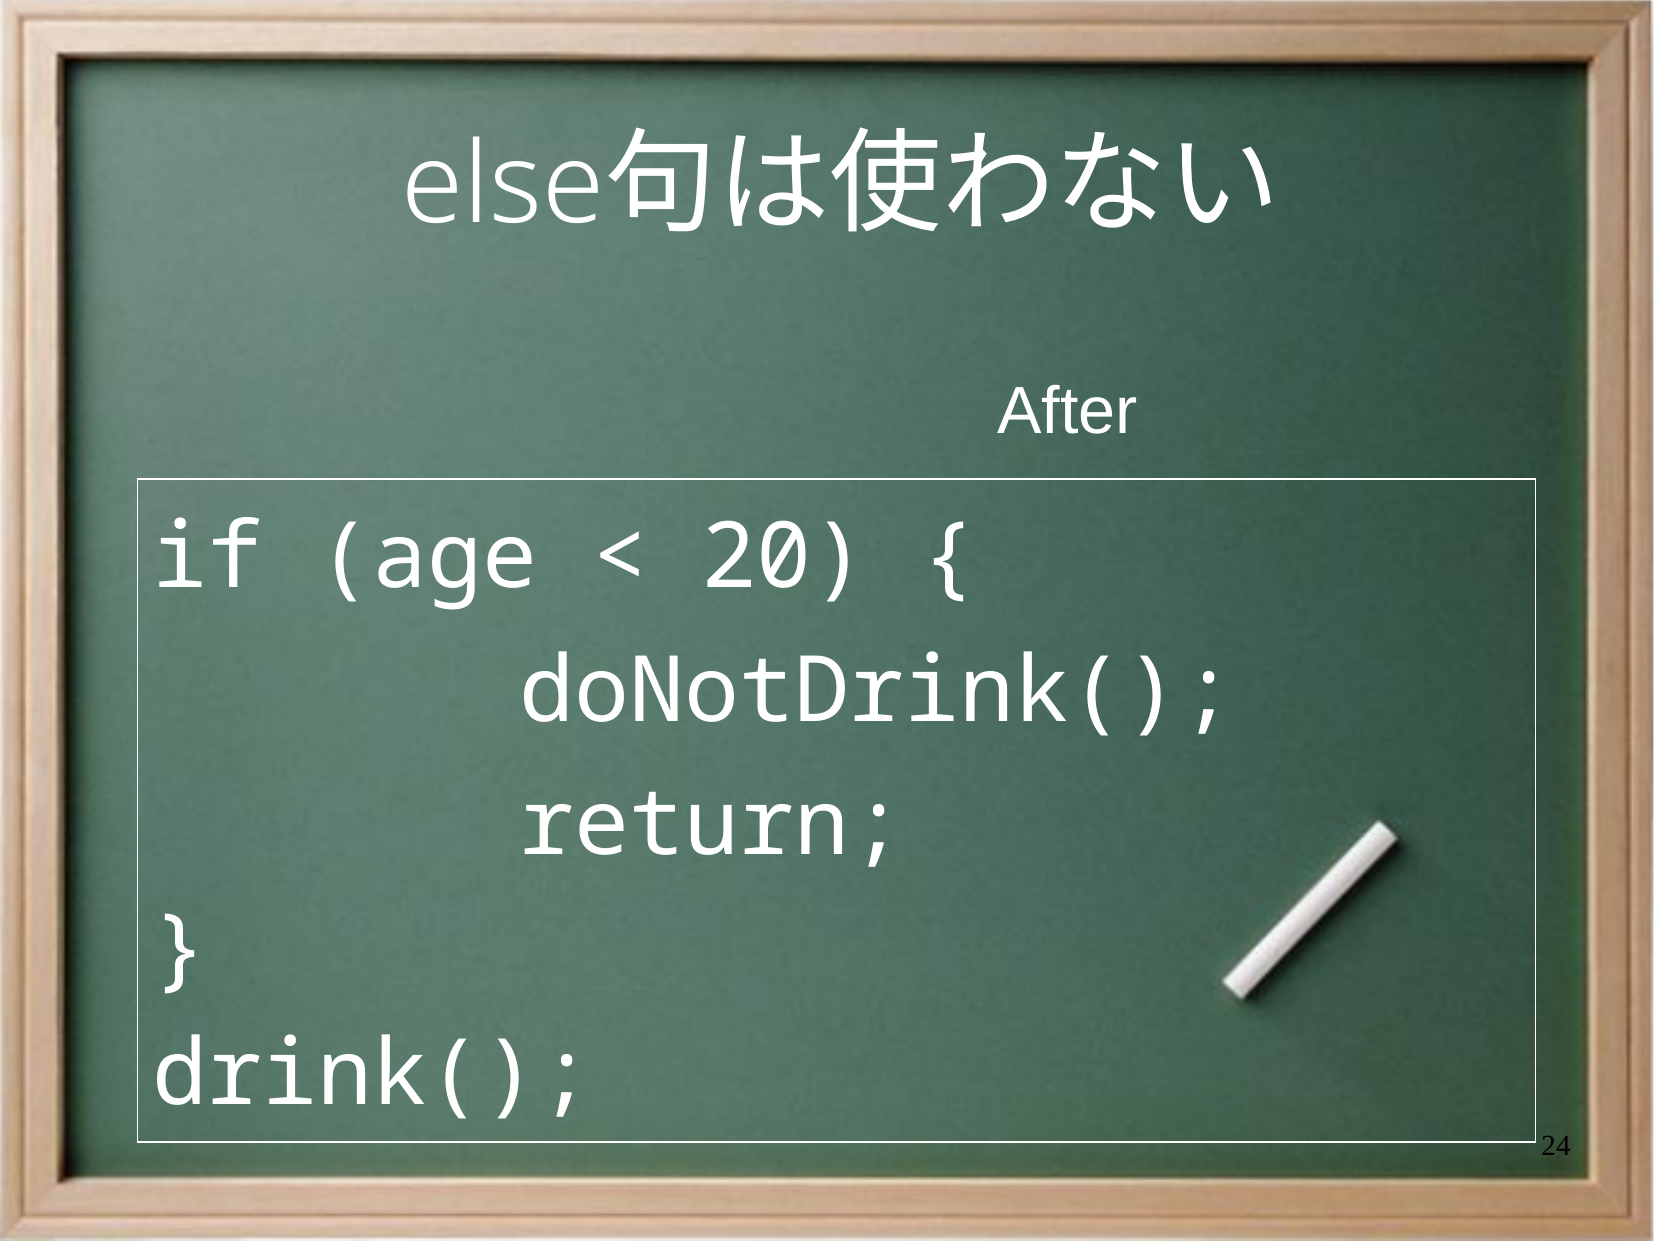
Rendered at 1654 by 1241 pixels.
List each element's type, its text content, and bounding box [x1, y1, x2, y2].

text_box if (age < 20) { doNotDrink(); return; } drink(); [137, 479, 1536, 1142]
picture [0, 0, 1654, 1241]
text_box After [982, 365, 1153, 456]
title else句は使わない [82, 44, 1599, 304]
